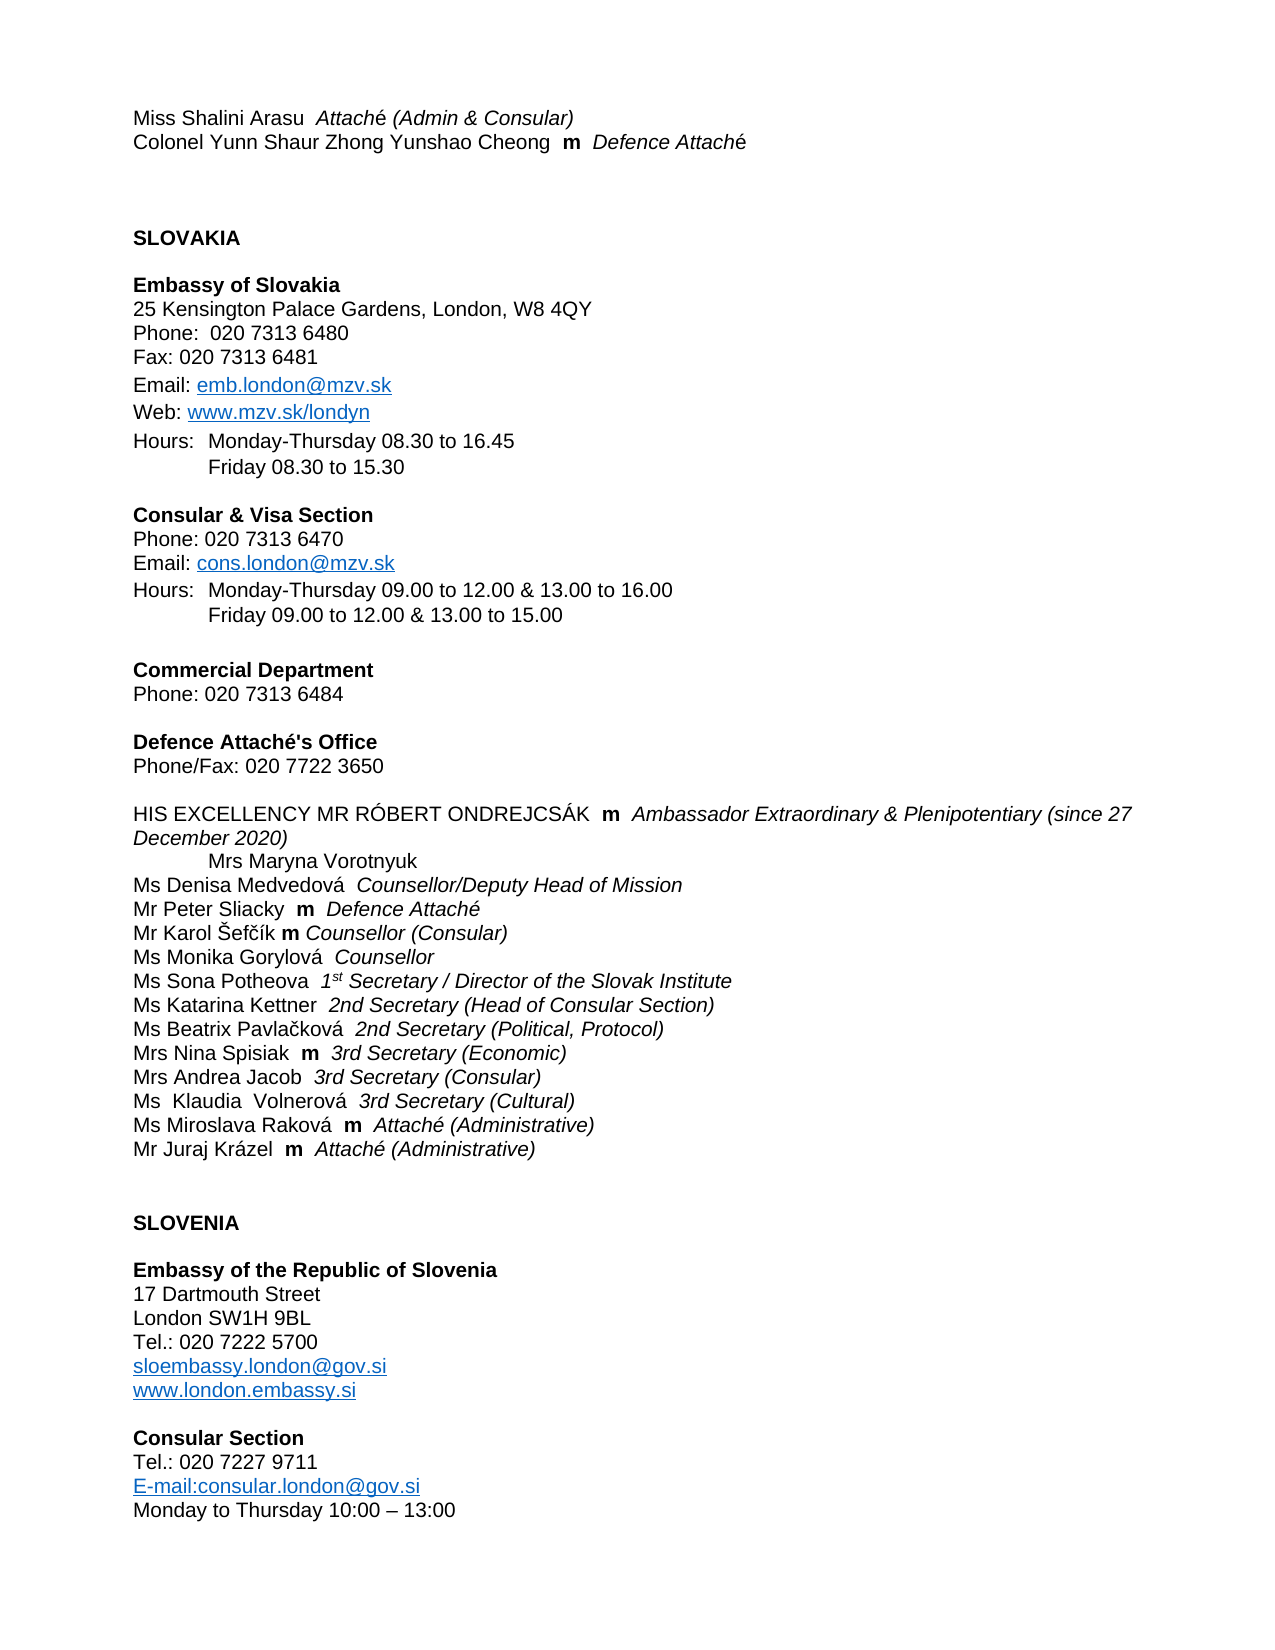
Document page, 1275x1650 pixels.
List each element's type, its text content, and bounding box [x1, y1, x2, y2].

text Ms Beatrix Pavlačková 2nd Secretary (Political, Protocol) [133, 1017, 1181, 1041]
text Miss Shalini Arasu Attaché (Admin & Consular) [133, 106, 1181, 129]
text sloembassy.london@gov.si [133, 1354, 1181, 1378]
text Consular Section [133, 1426, 1181, 1450]
text Phone/Fax: 020 7722 3650 [133, 753, 1181, 777]
text Ms Monika Gorylová Counsellor [133, 945, 1181, 969]
text Phone: 020 7313 6480 [133, 321, 1181, 345]
text Hours: Monday-Thursday 09.00 to 12.00 & 13.00 to 16.00 [133, 574, 1181, 603]
text Embassy of Slovakia [133, 273, 1181, 297]
text Ms Sona Potheova 1st Secretary / Director of the Slovak Institute [133, 969, 1181, 993]
text Fax: 020 7313 6481 [133, 345, 1181, 369]
text Web: www.mzv.sk/londyn [133, 400, 1181, 424]
text 17 Dartmouth Street [133, 1282, 1181, 1306]
text Ms Miroslava Raková m Attaché (Administrative) [133, 1113, 1181, 1137]
text Commercial Department [133, 658, 1181, 682]
text Mr Juraj Krázel m Attaché (Administrative) [133, 1137, 1181, 1161]
text www.london.embassy.si [133, 1378, 1181, 1402]
text Ms Klaudia Volnerová 3rd Secretary (Cultural) [133, 1089, 1181, 1113]
text Friday 08.30 to 15.30 [133, 454, 1181, 478]
text Defence Attaché's Office [133, 729, 1181, 753]
text 25 Kensington Palace Gardens, London, W8 4QY [133, 297, 1181, 321]
text Hours: Monday-Thursday 08.30 to 16.45 [133, 424, 1181, 454]
text Ms Denisa Medvedová Counsellor/Deputy Head of Mission [133, 873, 1181, 897]
text Friday 09.00 to 12.00 & 13.00 to 15.00 [133, 603, 1181, 627]
text Tel.: 020 7227 9711 [133, 1450, 1181, 1474]
text Embassy of the Republic of Slovenia [133, 1258, 1181, 1282]
text Phone: 020 7313 6470 [133, 526, 1181, 550]
text Monday to Thursday 10:00 – 13:00 [133, 1498, 1181, 1522]
text London SW1H 9BL [133, 1306, 1181, 1330]
text Consular & Visa Section [133, 502, 1181, 526]
text Phone: 020 7313 6484 [133, 682, 1181, 706]
text Ms Katarina Kettner 2nd Secretary (Head of Consular Section) [133, 993, 1181, 1017]
text Mr Karol Šefčík m Counsellor (Consular) [133, 921, 1181, 945]
text Mr Peter Sliacky m Defence Attaché [133, 897, 1181, 921]
text Mrs Andrea Jacob 3rd Secretary (Consular) [133, 1065, 1181, 1089]
text Email: emb.london@mzv.sk [133, 373, 1181, 397]
text SLOVENIA [133, 1210, 1181, 1234]
text Email: cons.london@mzv.sk [133, 550, 1181, 574]
text E-mail:consular.london@gov.si [133, 1474, 1181, 1498]
text Mrs Maryna Vorotnyuk [133, 849, 1181, 873]
text SLOVAKIA [133, 225, 1181, 249]
text HIS EXCELLENCY MR RÓBERT ONDREJCSÁK m Ambassador Extraordinary & Plenipotentiary (since 27 December 2020) [133, 801, 1181, 849]
text Mrs Nina Spisiak m 3rd Secretary (Economic) [133, 1041, 1181, 1065]
text Colonel Yunn Shaur Zhong Yunshao Cheong m Defence Attaché [133, 129, 1181, 153]
text Tel.: 020 7222 5700 [133, 1330, 1181, 1354]
